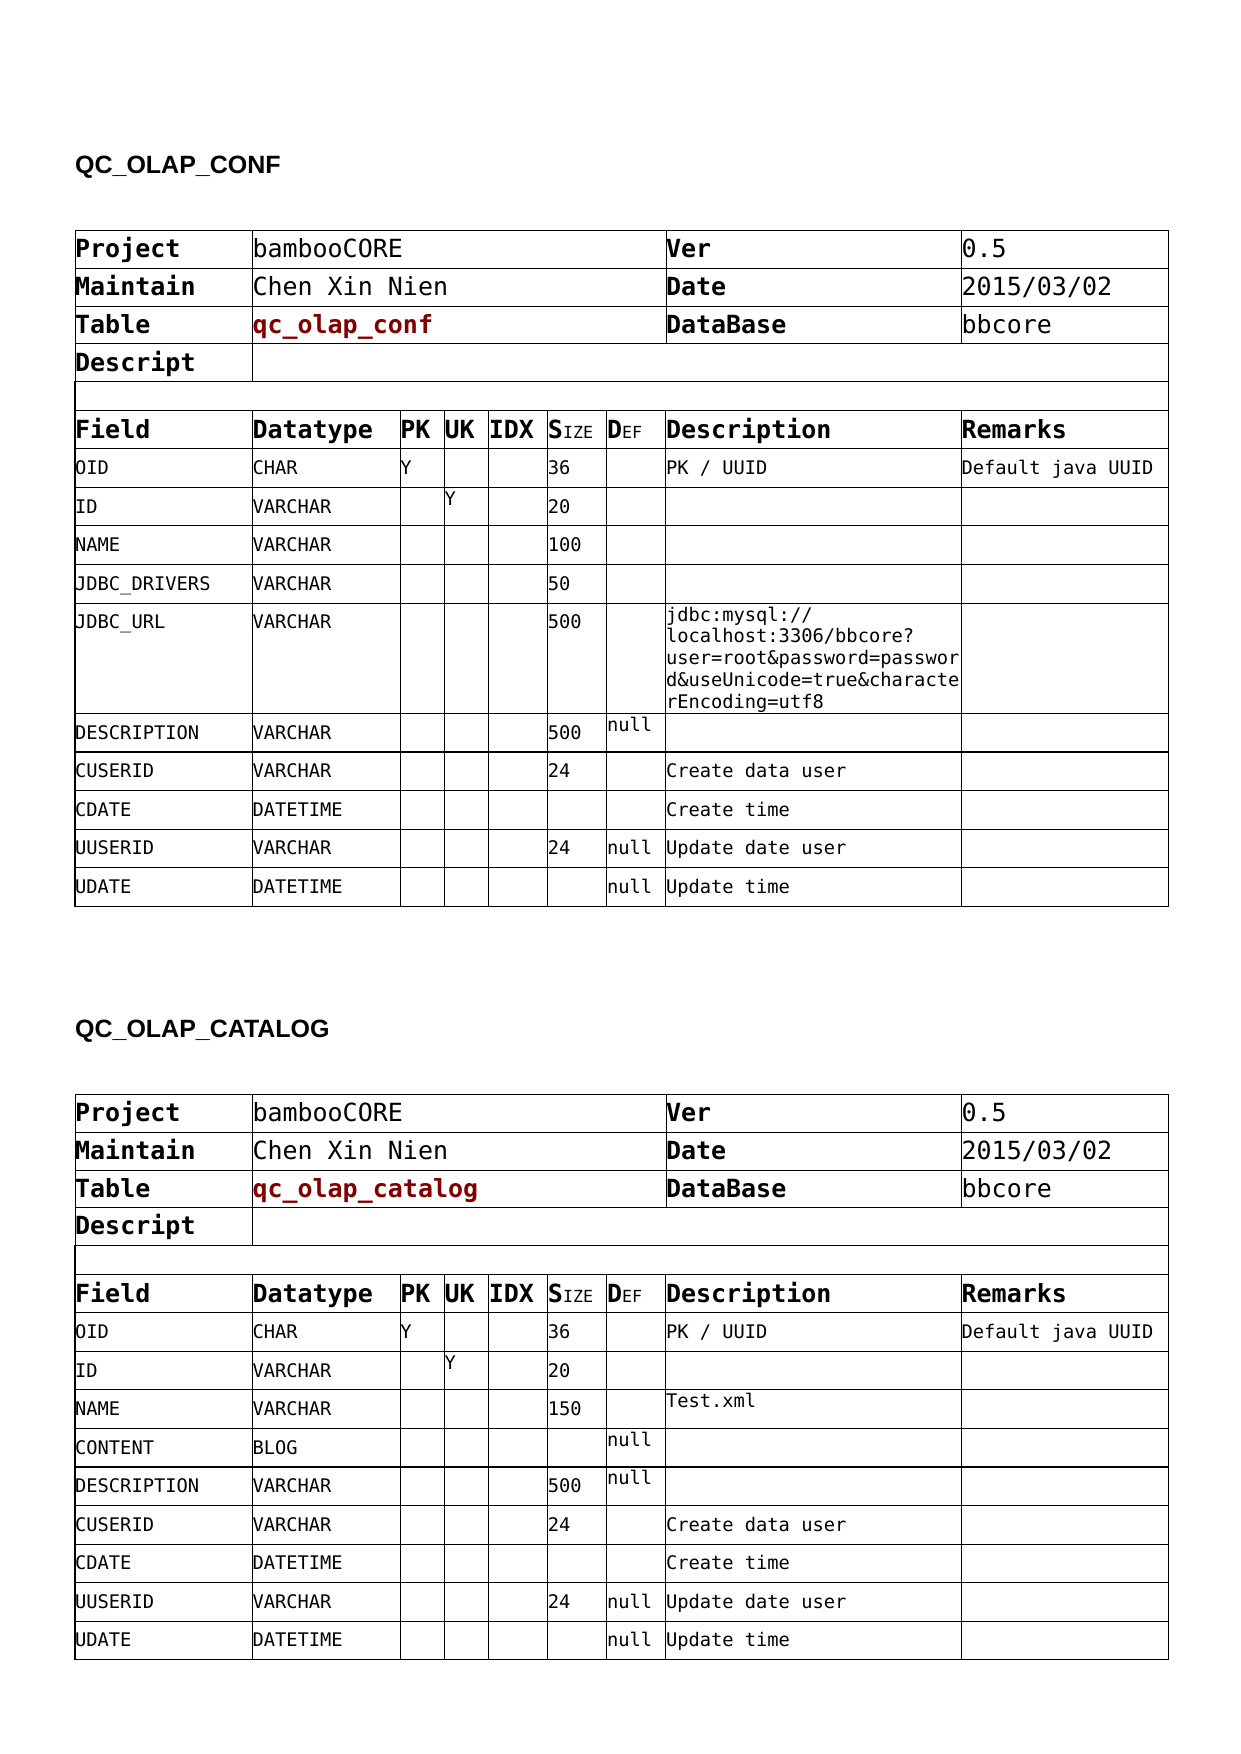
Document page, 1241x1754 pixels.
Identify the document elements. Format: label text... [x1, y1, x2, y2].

table_cell [401, 604, 444, 713]
table_cell [445, 449, 488, 487]
table_cell Create data user [666, 1506, 961, 1543]
table_cell [1175, 306, 1181, 343]
table_header 0.5 [962, 1095, 1168, 1132]
table_cell [489, 1352, 547, 1389]
subtitle QC_OLAP_CONF [75, 146, 1165, 183]
table_cell JDBC_URL [76, 604, 252, 713]
table_cell 500 [548, 604, 606, 713]
table_cell [962, 488, 1168, 525]
table_cell [1169, 1389, 1181, 1428]
table_cell DATETIME [253, 791, 400, 828]
table_cell Maintain [76, 1133, 252, 1169]
table_cell Descript [76, 344, 252, 381]
table_cell bbcore [962, 307, 1168, 343]
table_cell [962, 1352, 1168, 1389]
table_cell [962, 791, 1168, 828]
subtitle QC_OLAP_CATALOG [75, 1009, 1165, 1047]
table_cell [489, 791, 547, 828]
table_cell [548, 868, 606, 906]
table_cell [1169, 1351, 1181, 1389]
table_cell VARCHAR [253, 1583, 400, 1621]
table_cell [1175, 1207, 1181, 1245]
table_cell CHAR [253, 1313, 400, 1351]
table_cell [1169, 1312, 1181, 1351]
table_cell [489, 449, 547, 487]
table_cell [548, 1429, 606, 1466]
table_cell [1169, 487, 1181, 525]
table_cell Y [445, 1352, 488, 1389]
table_cell [666, 1352, 961, 1389]
table_cell Test.xml [666, 1390, 961, 1428]
table_cell [607, 565, 665, 602]
table_cell Y [401, 449, 444, 487]
table_cell VARCHAR [253, 488, 400, 525]
table_cell [1169, 448, 1181, 487]
table_cell [607, 526, 665, 564]
table_cell Descript [76, 1208, 252, 1245]
table_cell VARCHAR [253, 604, 400, 713]
table_cell [445, 791, 488, 828]
table_cell [1175, 268, 1181, 306]
table_cell qc_olap_conf [253, 307, 666, 343]
table_cell [489, 1506, 547, 1543]
table_cell [253, 1208, 1168, 1245]
table_cell [962, 1468, 1168, 1505]
table_cell [445, 1313, 488, 1351]
table_header Ver [667, 231, 961, 268]
table_cell [489, 1583, 547, 1621]
table_cell VARCHAR [253, 1352, 400, 1389]
table_cell [962, 526, 1168, 564]
table_cell [401, 565, 444, 602]
table_cell Update date user [666, 1583, 961, 1621]
table_cell 150 [548, 1390, 606, 1428]
table_header bambooCORE [253, 231, 666, 268]
table_cell [401, 488, 444, 525]
table_cell VARCHAR [253, 1468, 400, 1505]
table_cell [445, 868, 488, 906]
table_cell [1169, 867, 1181, 906]
table_cell [607, 1390, 665, 1428]
table_cell [489, 714, 547, 751]
table_cell DESCRIPTION [76, 1468, 252, 1505]
table_cell VARCHAR [253, 714, 400, 751]
table_cell [607, 604, 665, 713]
table_cell [666, 1468, 961, 1505]
table_cell Update time [666, 868, 961, 906]
table_cell [489, 526, 547, 564]
table_cell [1169, 1274, 1181, 1312]
table_cell [489, 830, 547, 867]
table_cell [489, 488, 547, 525]
table_cell [607, 753, 665, 790]
table_cell [445, 753, 488, 790]
table_cell jdbc:mysql://localhost:3306/bbcore?user=root&password=password&useUnicode=true&characterEncoding=utf8 [666, 604, 961, 713]
table_cell [489, 1545, 547, 1582]
table_cell [607, 791, 665, 828]
table_cell NAME [76, 526, 252, 564]
table_cell 24 [548, 830, 606, 867]
table_cell CONTENT [76, 1429, 252, 1466]
table_header [1175, 1094, 1181, 1132]
table_cell IDX [489, 411, 547, 448]
table_cell [962, 714, 1168, 751]
table_cell UK [445, 411, 488, 448]
table_cell [445, 1429, 488, 1466]
table_cell [1169, 790, 1181, 828]
table_cell [401, 753, 444, 790]
table_cell Create data user [666, 753, 961, 790]
table_cell Datatype [253, 411, 400, 448]
table_cell 20 [548, 488, 606, 525]
table_cell Update date user [666, 830, 961, 867]
table_cell PK / UUID [666, 1313, 961, 1351]
table_cell [1169, 1621, 1181, 1659]
table_cell JDBC_DRIVERS [76, 565, 252, 602]
table_cell PK [401, 411, 444, 448]
table_cell UDATE [76, 868, 252, 906]
table_cell [1169, 603, 1181, 713]
table_cell [489, 1313, 547, 1351]
table_cell [962, 1390, 1168, 1428]
table_cell [445, 830, 488, 867]
table_cell VARCHAR [253, 1506, 400, 1543]
table_cell [489, 604, 547, 713]
table_cell [548, 1545, 606, 1582]
table_cell [76, 1246, 1168, 1274]
table_cell 36 [548, 1313, 606, 1351]
table_cell null [607, 1468, 665, 1505]
table_cell 24 [548, 753, 606, 790]
table_cell ID [76, 1352, 252, 1389]
table_cell Create time [666, 791, 961, 828]
table_cell DEF [607, 1275, 665, 1312]
table_cell [401, 1429, 444, 1466]
table_cell [401, 1583, 444, 1621]
table_cell 500 [548, 1468, 606, 1505]
table_cell DESCRIPTION [76, 714, 252, 751]
table_cell Y [401, 1313, 444, 1351]
table_cell 24 [548, 1583, 606, 1621]
table_cell Field [76, 1275, 252, 1312]
table_cell Remarks [962, 411, 1168, 448]
table_cell DEF [607, 411, 665, 448]
table_cell VARCHAR [253, 1390, 400, 1428]
table_cell [962, 1583, 1168, 1621]
table_cell Chen Xin Nien [253, 269, 666, 306]
table_cell [489, 1468, 547, 1505]
table_cell 2015/03/02 [962, 1133, 1168, 1169]
table_cell CUSERID [76, 753, 252, 790]
table_cell [1175, 1132, 1181, 1169]
table_cell Table [76, 307, 252, 343]
table_cell CDATE [76, 791, 252, 828]
table_cell [962, 1506, 1168, 1543]
table_cell [445, 1468, 488, 1505]
table_cell [962, 1622, 1168, 1659]
table_cell [401, 1506, 444, 1543]
table_cell [445, 604, 488, 713]
table_cell [548, 791, 606, 828]
table_cell [962, 868, 1168, 906]
table_cell [1169, 1245, 1181, 1274]
table_cell [666, 565, 961, 602]
table_header bambooCORE [253, 1095, 666, 1132]
table_cell [962, 1429, 1168, 1466]
table_cell [401, 1468, 444, 1505]
table_cell [1175, 343, 1181, 381]
table_cell [607, 449, 665, 487]
table_cell VARCHAR [253, 565, 400, 602]
table_cell [445, 714, 488, 751]
table_cell DATETIME [253, 1545, 400, 1582]
table_cell [607, 1313, 665, 1351]
table_cell bbcore [962, 1171, 1168, 1207]
table_cell [253, 344, 1168, 381]
table_cell [445, 1622, 488, 1659]
table_cell null [607, 1429, 665, 1466]
table_cell null [607, 1583, 665, 1621]
table_cell UUSERID [76, 1583, 252, 1621]
table_cell [401, 830, 444, 867]
table_cell NAME [76, 1390, 252, 1428]
table_cell [1169, 829, 1181, 867]
table_cell UUSERID [76, 830, 252, 867]
table_cell ID [76, 488, 252, 525]
table_cell [666, 526, 961, 564]
table_cell [962, 1545, 1168, 1582]
table_cell [445, 1506, 488, 1543]
table_cell [489, 1622, 547, 1659]
table_cell DataBase [667, 1171, 961, 1207]
table_cell [401, 714, 444, 751]
table_cell SIZE [548, 411, 606, 448]
table_cell BLOG [253, 1429, 400, 1466]
table_cell OID [76, 449, 252, 487]
table_cell [445, 565, 488, 602]
table_cell VARCHAR [253, 830, 400, 867]
table_header Ver [667, 1095, 961, 1132]
table_cell [445, 526, 488, 564]
table_cell [489, 753, 547, 790]
table_cell Create time [666, 1545, 961, 1582]
table_cell [401, 791, 444, 828]
table_cell [445, 1583, 488, 1621]
table_cell DATETIME [253, 1622, 400, 1659]
table_cell IDX [489, 1275, 547, 1312]
table_cell Datatype [253, 1275, 400, 1312]
table_cell [666, 714, 961, 751]
table_cell Description [666, 1275, 961, 1312]
table_cell null [607, 714, 665, 751]
table_cell [1169, 1428, 1181, 1466]
table_cell [401, 526, 444, 564]
table_cell DataBase [667, 307, 961, 343]
table_cell [489, 1390, 547, 1428]
table_cell Date [667, 269, 961, 306]
table_cell Default java UUID [962, 1313, 1168, 1351]
table_cell [962, 753, 1168, 790]
table_cell [1175, 1170, 1181, 1207]
table_cell VARCHAR [253, 753, 400, 790]
table_cell UDATE [76, 1622, 252, 1659]
table_cell qc_olap_catalog [253, 1171, 666, 1207]
table_cell Field [76, 411, 252, 448]
table_cell [401, 1622, 444, 1659]
table_header [1175, 230, 1181, 268]
table_cell [1169, 525, 1181, 564]
table_cell 24 [548, 1506, 606, 1543]
table_cell [445, 1545, 488, 1582]
table_cell DATETIME [253, 868, 400, 906]
table_cell OID [76, 1313, 252, 1351]
table_cell [607, 488, 665, 525]
table_cell Y [445, 488, 488, 525]
table_cell CUSERID [76, 1506, 252, 1543]
table_cell Chen Xin Nien [253, 1133, 666, 1169]
table_cell [1169, 751, 1181, 790]
table_header Project [76, 231, 252, 268]
table_cell [401, 1390, 444, 1428]
table_cell [445, 1390, 488, 1428]
table_cell [401, 1545, 444, 1582]
table_cell [607, 1352, 665, 1389]
table_cell [962, 830, 1168, 867]
table_cell PK [401, 1275, 444, 1312]
table_cell 2015/03/02 [962, 269, 1168, 306]
table_cell [666, 1429, 961, 1466]
table_cell [607, 1545, 665, 1582]
table_cell UK [445, 1275, 488, 1312]
table_cell [489, 1429, 547, 1466]
table_cell [1169, 1582, 1181, 1621]
table_cell Maintain [76, 269, 252, 306]
table_cell [962, 604, 1168, 713]
table_cell Update time [666, 1622, 961, 1659]
table_cell [1169, 713, 1181, 751]
table_cell Description [666, 411, 961, 448]
table_cell Date [667, 1133, 961, 1169]
table_cell null [607, 1622, 665, 1659]
table_cell 100 [548, 526, 606, 564]
table_cell 36 [548, 449, 606, 487]
table_cell [1169, 564, 1181, 602]
table_cell null [607, 830, 665, 867]
table_cell [489, 565, 547, 602]
table_cell [666, 488, 961, 525]
table_cell [607, 1506, 665, 1543]
table_cell 20 [548, 1352, 606, 1389]
table_cell SIZE [548, 1275, 606, 1312]
table_cell Table [76, 1171, 252, 1207]
table_cell [962, 565, 1168, 602]
table_header Project [76, 1095, 252, 1132]
table_cell [1169, 381, 1181, 410]
table_cell [1169, 410, 1181, 448]
table_cell CDATE [76, 1545, 252, 1582]
table_cell [76, 382, 1168, 410]
table_cell Remarks [962, 1275, 1168, 1312]
table_cell [548, 1622, 606, 1659]
table_cell [1169, 1505, 1181, 1543]
table_cell [1169, 1466, 1181, 1505]
table_header 0.5 [962, 231, 1168, 268]
table_cell null [607, 868, 665, 906]
table_cell Default java UUID [962, 449, 1168, 487]
table_cell 500 [548, 714, 606, 751]
table_cell PK / UUID [666, 449, 961, 487]
table_cell [489, 868, 547, 906]
table_cell CHAR [253, 449, 400, 487]
table_cell [401, 868, 444, 906]
table_cell VARCHAR [253, 526, 400, 564]
table_cell [401, 1352, 444, 1389]
table_cell [1169, 1544, 1181, 1582]
table_cell 50 [548, 565, 606, 602]
